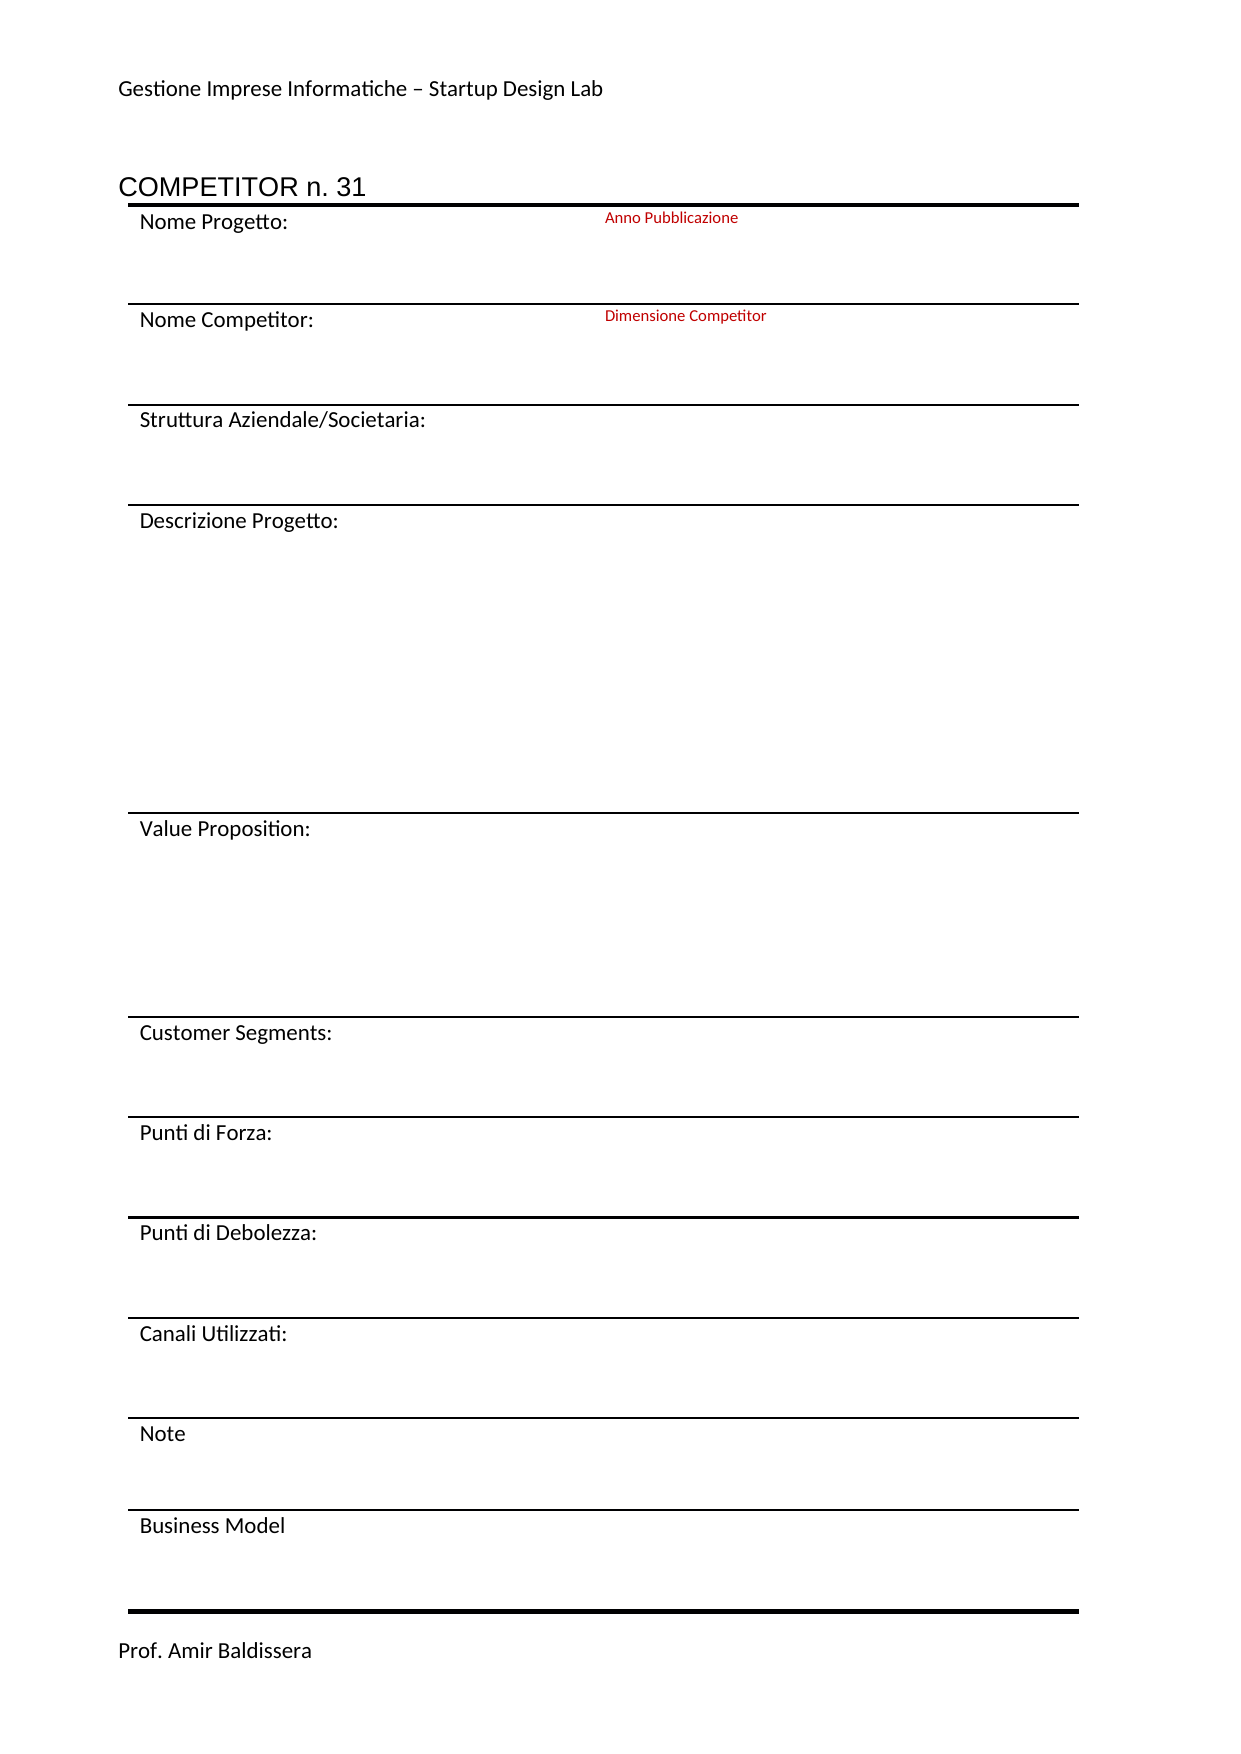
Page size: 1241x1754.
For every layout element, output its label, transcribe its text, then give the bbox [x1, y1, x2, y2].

table_cell Canali Utilizzati: [128, 1319, 1078, 1417]
table_cell Customer Segments: [128, 1018, 1078, 1116]
table_cell Punti di Debolezza: [128, 1219, 1078, 1317]
table_cell Dimensione Competitor [594, 305, 1078, 403]
table_cell Business Model [128, 1511, 1078, 1609]
table_cell Struttura Aziendale/Societaria: [128, 406, 1078, 504]
table_cell Descrizione Progetto: [128, 506, 1078, 812]
table_cell Note [128, 1419, 1078, 1509]
table_cell Punti di Forza: [128, 1118, 1078, 1216]
subtitle COMPETITOR n. 31 [118, 171, 1122, 203]
table_cell Nome Competitor: [128, 305, 593, 403]
table_cell Value Proposition: [128, 814, 1078, 1016]
table_header Nome Progetto: [128, 207, 593, 303]
table_header Anno Pubblicazione [594, 207, 1078, 303]
